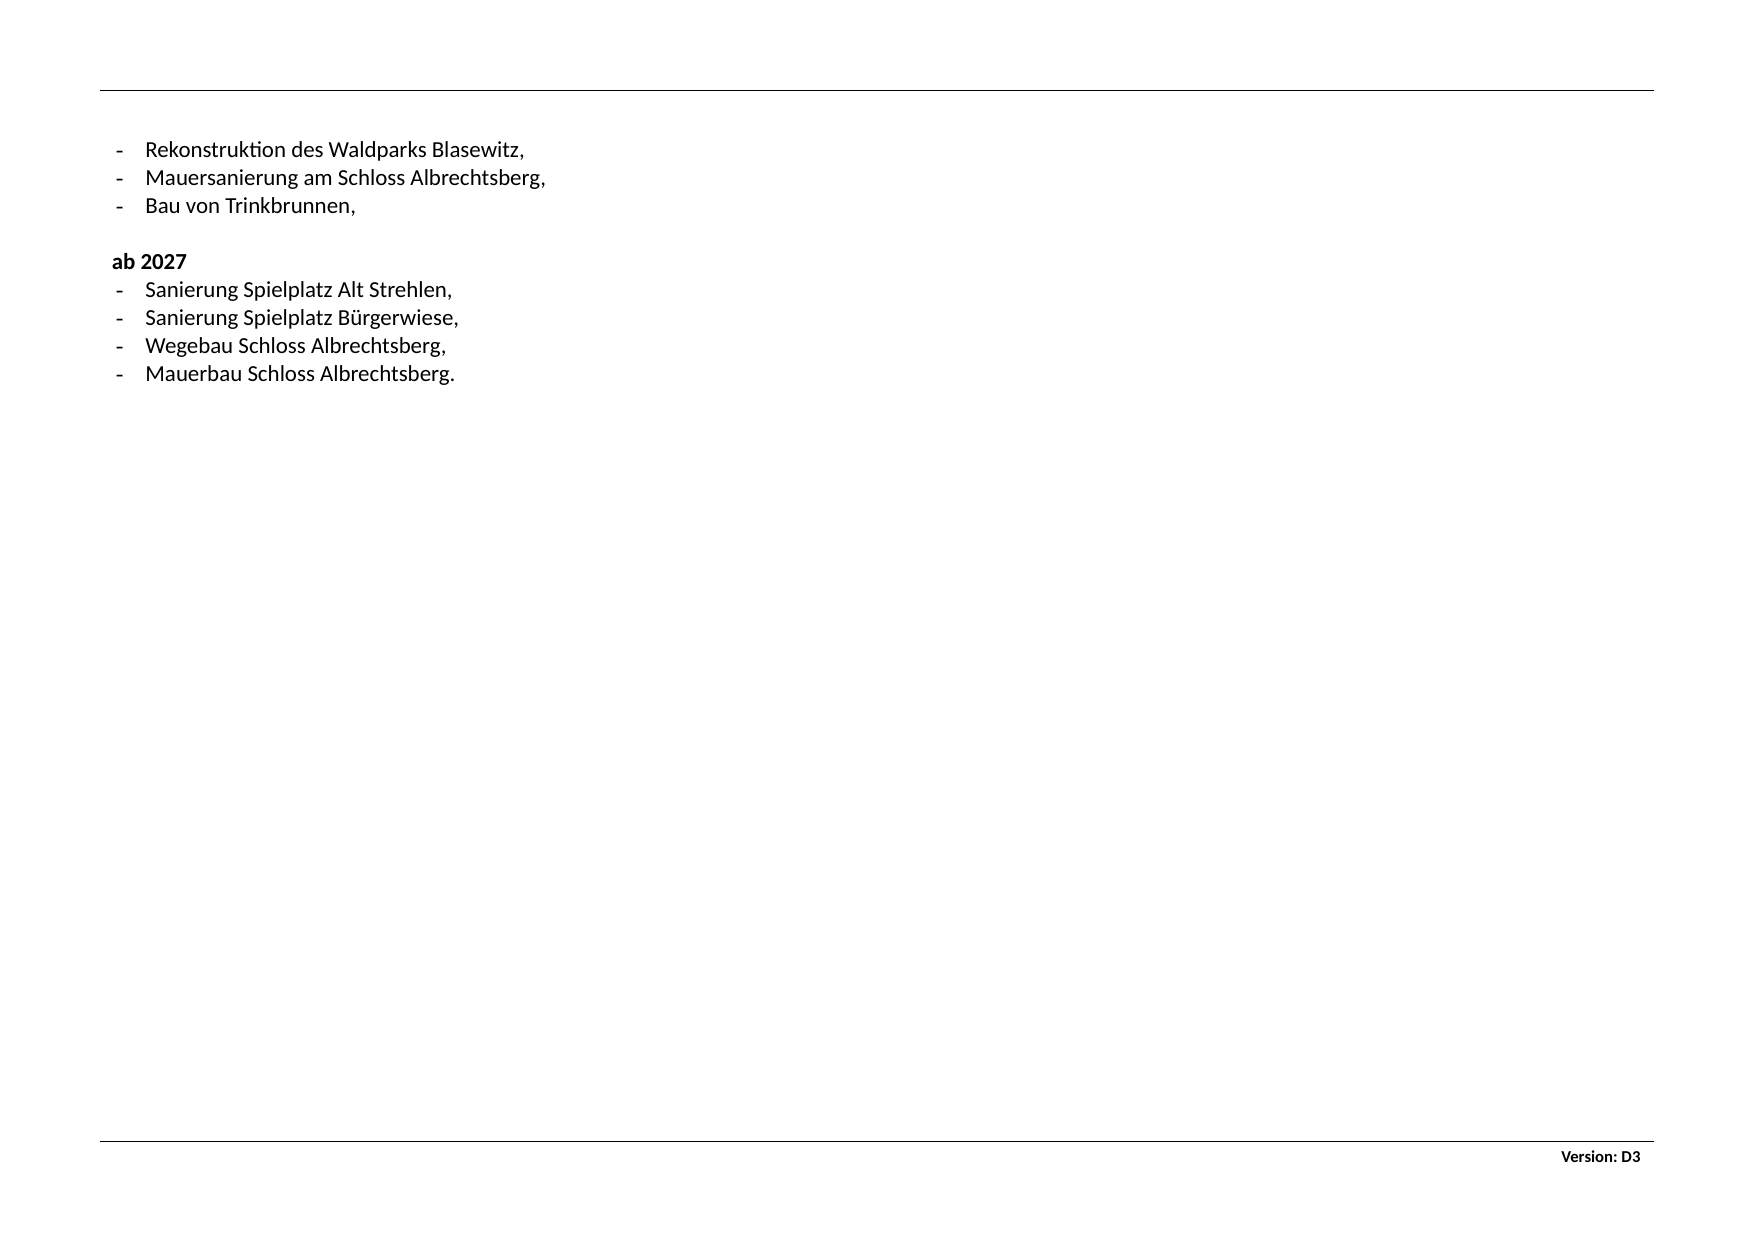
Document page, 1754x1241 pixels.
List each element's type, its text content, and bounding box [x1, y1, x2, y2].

table_header ab 2027 [100, 247, 589, 275]
table_cell [589, 275, 735, 303]
table_cell [589, 191, 735, 219]
table_cell [589, 135, 735, 163]
table_cell Sanierung Spielplatz Bürgerwiese, [100, 303, 589, 331]
table_cell Wegebau Schloss Albrechtsberg, [100, 331, 589, 359]
table_cell [589, 359, 735, 387]
table_cell [589, 303, 735, 331]
table_cell [589, 163, 735, 191]
table_cell [589, 331, 735, 359]
table_cell Rekonstruktion des Waldparks Blasewitz, [100, 135, 589, 163]
table_cell Bau von Trinkbrunnen, [100, 191, 589, 219]
table_cell Mauerbau Schloss Albrechtsberg. [100, 359, 589, 387]
table_cell Sanierung Spielplatz Alt Strehlen, [100, 275, 589, 303]
table_cell Mauersanierung am Schloss Albrechtsberg, [100, 163, 589, 191]
table_header [589, 247, 735, 275]
